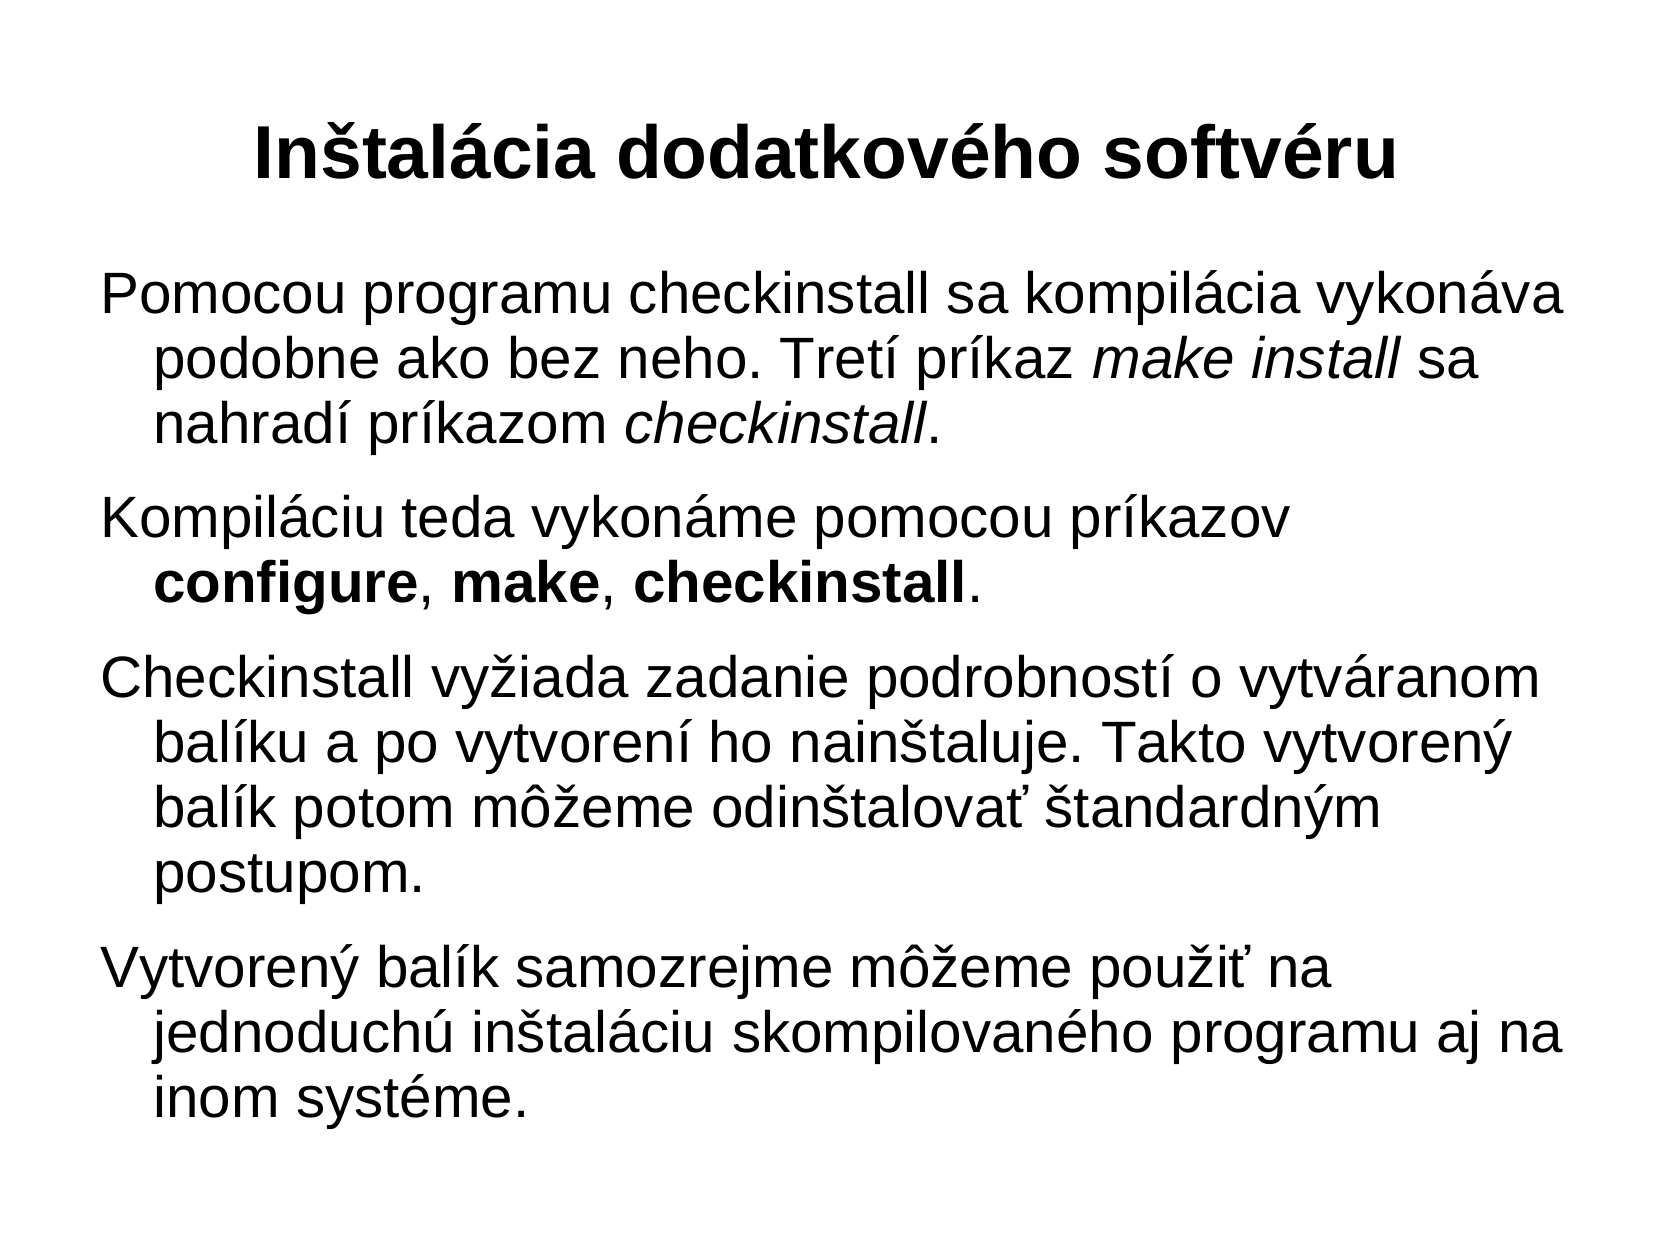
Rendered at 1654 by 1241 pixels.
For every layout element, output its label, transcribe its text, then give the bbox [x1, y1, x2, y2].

title Inštalácia dodatkového softvéru [82, 49, 1571, 257]
list Pomocou programu checkinstall sa kompilácia vykonáva podobne ako bez neho. Tretí príkaz make install sa nahradí príkazom checkinstall. Kompiláciu teda vykonáme pomocou príkazov configure, make, checkinstall. Checkinstall vyžiada zadanie podrobností o vytváranom balíku a po vytvorení ho nainštaluje. Takto vytvorený balík potom môžeme odinštalovať štandardným postupom. Vytvorený balík samozrejme môžeme použiť na jednoduchú inštaláciu skompilovaného programu aj na inom systéme. [82, 260, 1571, 1129]
